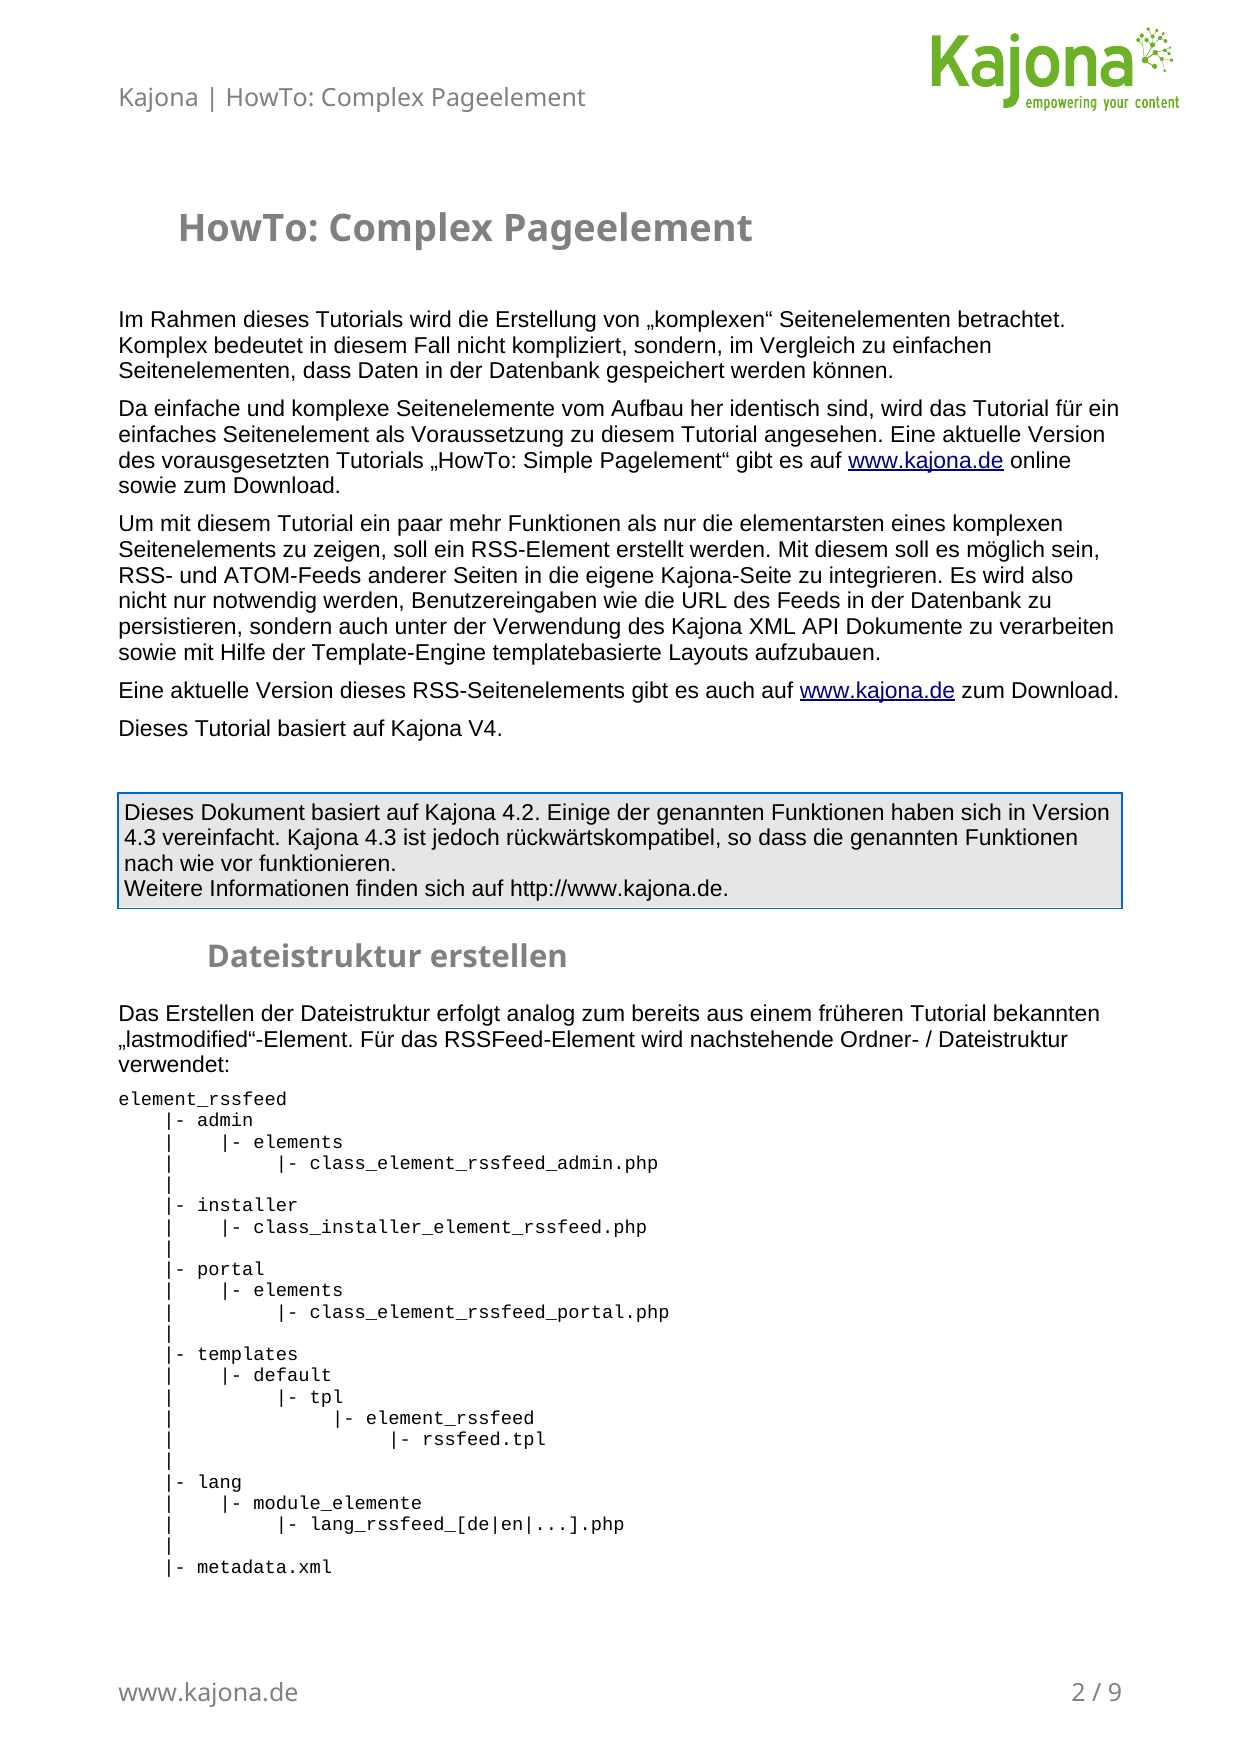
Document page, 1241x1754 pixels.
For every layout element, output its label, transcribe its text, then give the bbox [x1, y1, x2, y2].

text Um mit diesem Tutorial ein paar mehr Funktionen als nur die elementarsten eines komplexen Seitenelements zu zeigen, soll ein RSS-Element erstellt werden. Mit diesem soll es möglich sein, RSS- und ATOM-Feeds anderer Seiten in die eigene Kajona-Seite zu integrieren. Es wird also nicht nur notwendig werden, Benutzereingaben wie die URL des Feeds in der Datenbank zu persistieren, sondern auch unter der Verwendung des Kajona XML API Dokumente zu verarbeiten sowie mit Hilfe der Template-Engine templatebasierte Layouts aufzubauen. [118, 511, 1122, 665]
text Da einfache und komplexe Seitenelemente vom Aufbau her identisch sind, wird das Tutorial für ein einfaches Seitenelement als Voraussetzung zu diesem Tutorial angesehen. Eine aktuelle Version des vorausgesetzten Tutorials „HowTo: Simple Pagelement“ gibt es auf www.kajona.de online sowie zum Download. [118, 396, 1122, 499]
text Dieses Tutorial basiert auf Kajona V4. [118, 716, 1122, 741]
text Im Rahmen dieses Tutorials wird die Erstellung von „komplexen“ Seitenelementen betrachtet. Komplex bedeutet in diesem Fall nicht kompliziert, sondern, im Vergleich zu einfachen Seitenelementen, dass Daten in der Datenbank gespeichert werden können. [118, 307, 1122, 384]
text element_rssfeed |- admin | |- elements | |- class_element_rssfeed_admin.php | |- installer | |- class_installer_element_rssfeed.php | |- portal | |- elements | |- class_element_rssfeed_portal.php | |- templates | |- default | |- tpl | |- element_rssfeed | |- rssfeed.tpl | |- lang | |- module_elemente | |- lang_rssfeed_[de|en|...].php | |- metadata.xml [118, 1090, 1122, 1579]
subtitle Dateistruktur erstellen [118, 934, 1122, 976]
text Das Erstellen der Dateistruktur erfolgt analog zum bereits aus einem früheren Tutorial bekannten „lastmodified“-Element. Für das RSSFeed-Element wird nachstehende Ordner- / Dateistruktur verwendet: [118, 1001, 1122, 1077]
table_header Dieses Dokument basiert auf Kajona 4.2. Einige der genannten Funktionen haben sich in Version 4.3 vereinfacht. Kajona 4.3 ist jedoch rückwärtskompatibel, so dass die genannten Funktionen nach wie vor funktionieren. Weitere Informationen finden sich auf http://www.kajona.de. [119, 794, 1121, 907]
text Eine aktuelle Version dieses RSS-Seitenelements gibt es auch auf www.kajona.de zum Download. [118, 677, 1122, 703]
subtitle HowTo: Complex Pageelement [118, 201, 1122, 253]
